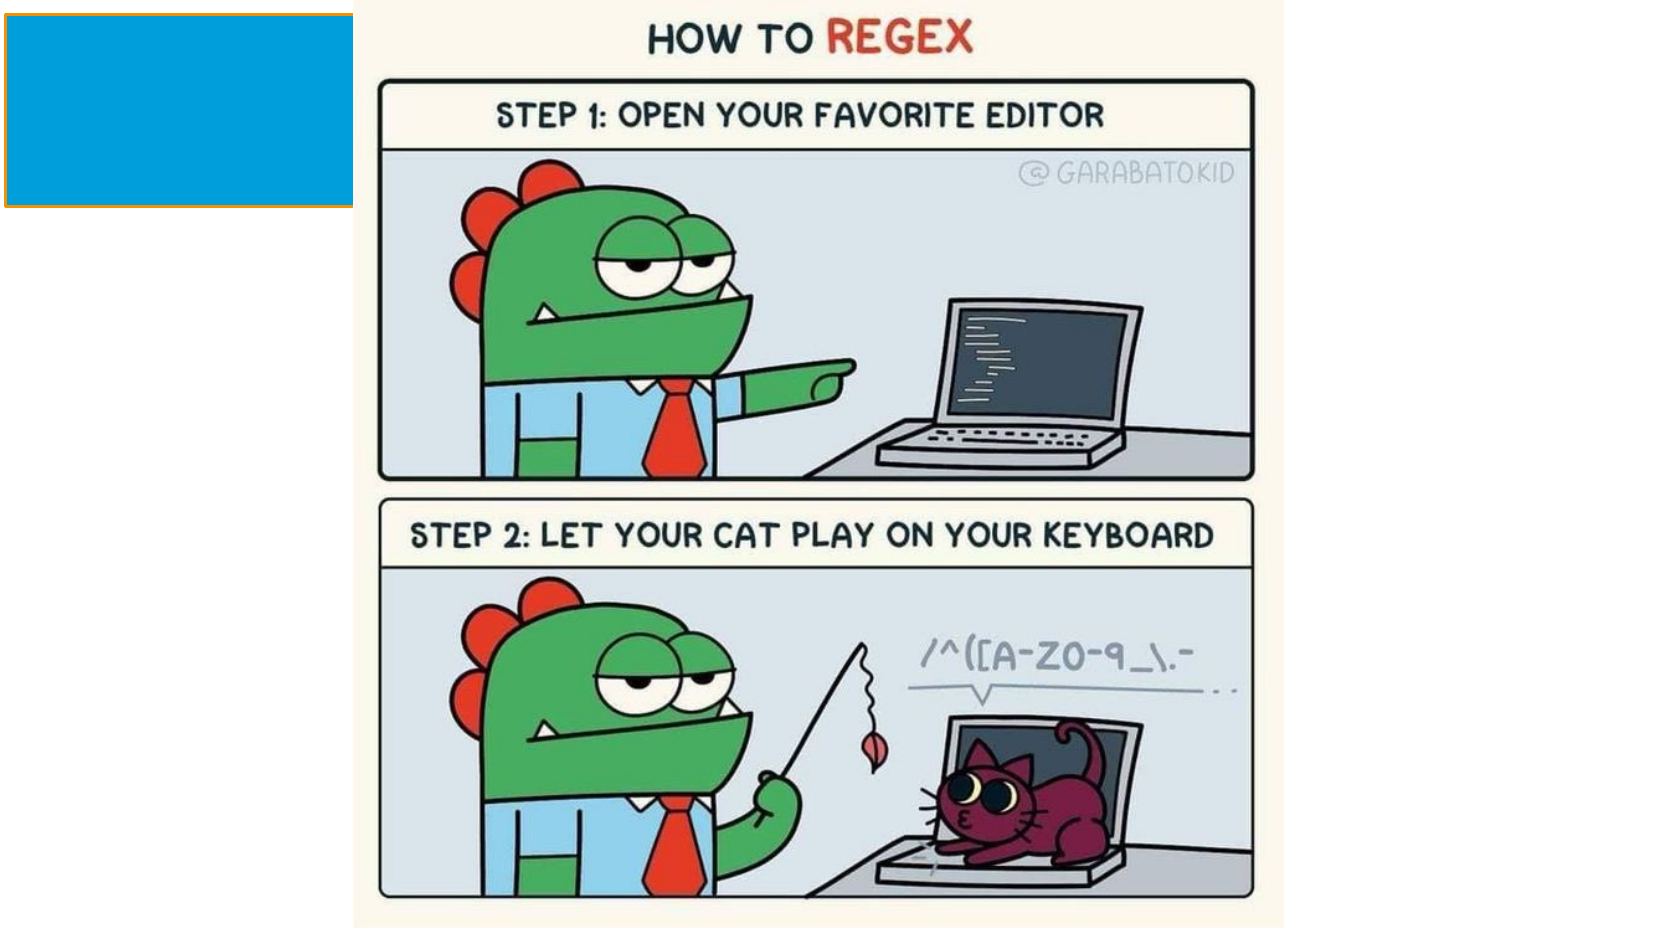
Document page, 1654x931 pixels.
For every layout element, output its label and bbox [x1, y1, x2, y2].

picture [353, 0, 1284, 928]
